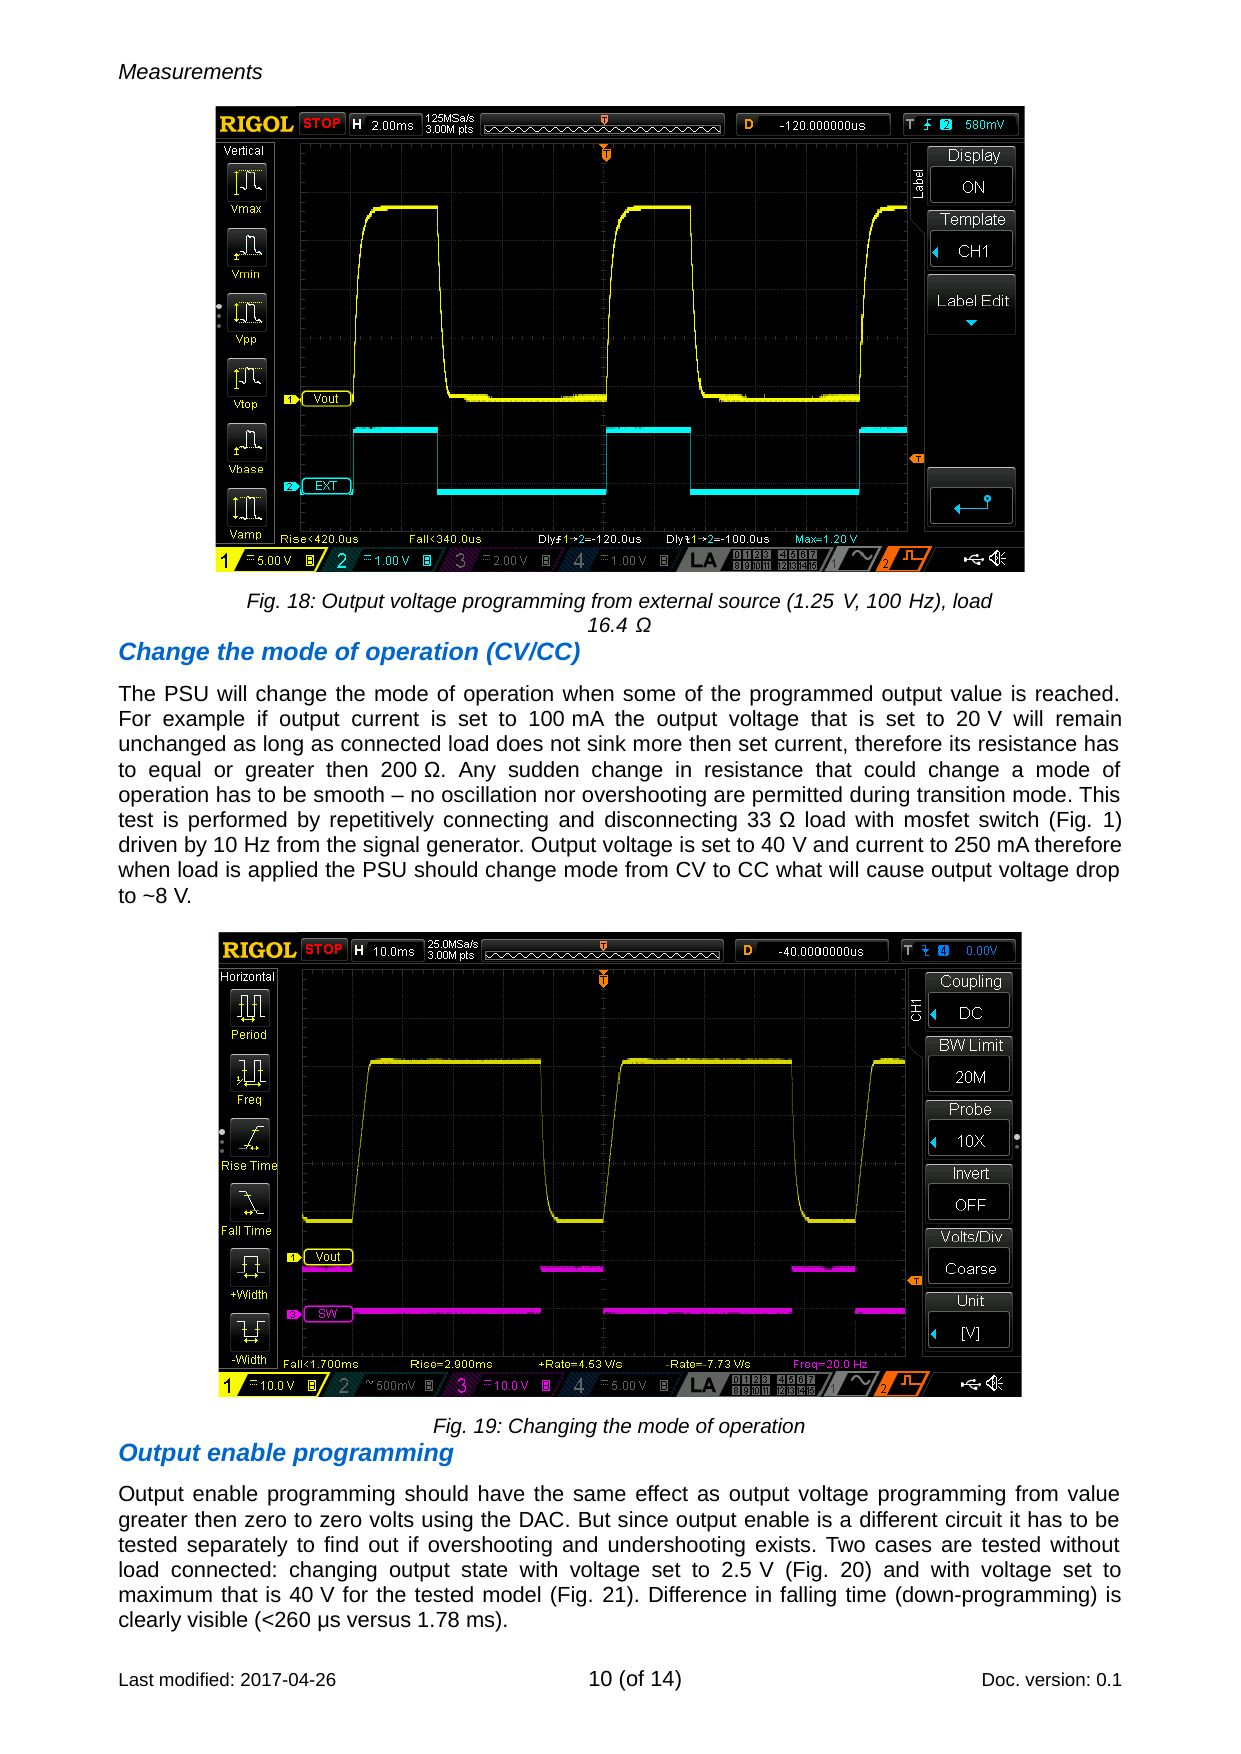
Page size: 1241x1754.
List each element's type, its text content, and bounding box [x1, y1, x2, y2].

picture [218, 932, 1022, 1397]
subtitle Change the mode of operation (CV/CC) [118, 572, 1122, 666]
text The PSU will change the mode of operation when some of the programmed output value is reached. For example if output current is set to 100 mA the output voltage that is set to 20 V will remain unchanged as long as connected load does not sink more then set current, therefore its resistance has to equal or greater then 200 Ω. Any sudden change in resistance that could change a mode of operation has to be smooth – no oscillation nor overshooting are permitted during transition mode. This test is performed by repetitively connecting and disconnecting 33 Ω load with mosfet switch (Fig. 1) driven by 10 Hz from the signal generator. Output voltage is set to 40 V and current to 250 mA therefore when load is applied the PSU should change mode from CV to CC what will cause output voltage drop to ~8 V. [118, 681, 1122, 908]
list Fig. 18: Output voltage programming from external source (1.25 V, 100 Hz), load 16.4 Ω [216, 572, 1025, 637]
subtitle Output enable programming [118, 1397, 1122, 1467]
picture [215, 106, 1025, 572]
text Output enable programming should have the same effect as output voltage programming from value greater then zero to zero volts using the DAC. But since output enable is a different circuit it has to be tested separately to find out if overshooting and undershooting exists. Two cases are tested without load connected: changing output state with voltage set to 2.5 V (Fig. 20) and with voltage set to maximum that is 40 V for the tested model (Fig. 21). Difference in falling time (down-programming) is clearly visible (<260 μs versus 1.78 ms). [118, 1481, 1122, 1633]
list Fig. 19: Changing the mode of operation [218, 1397, 1022, 1438]
